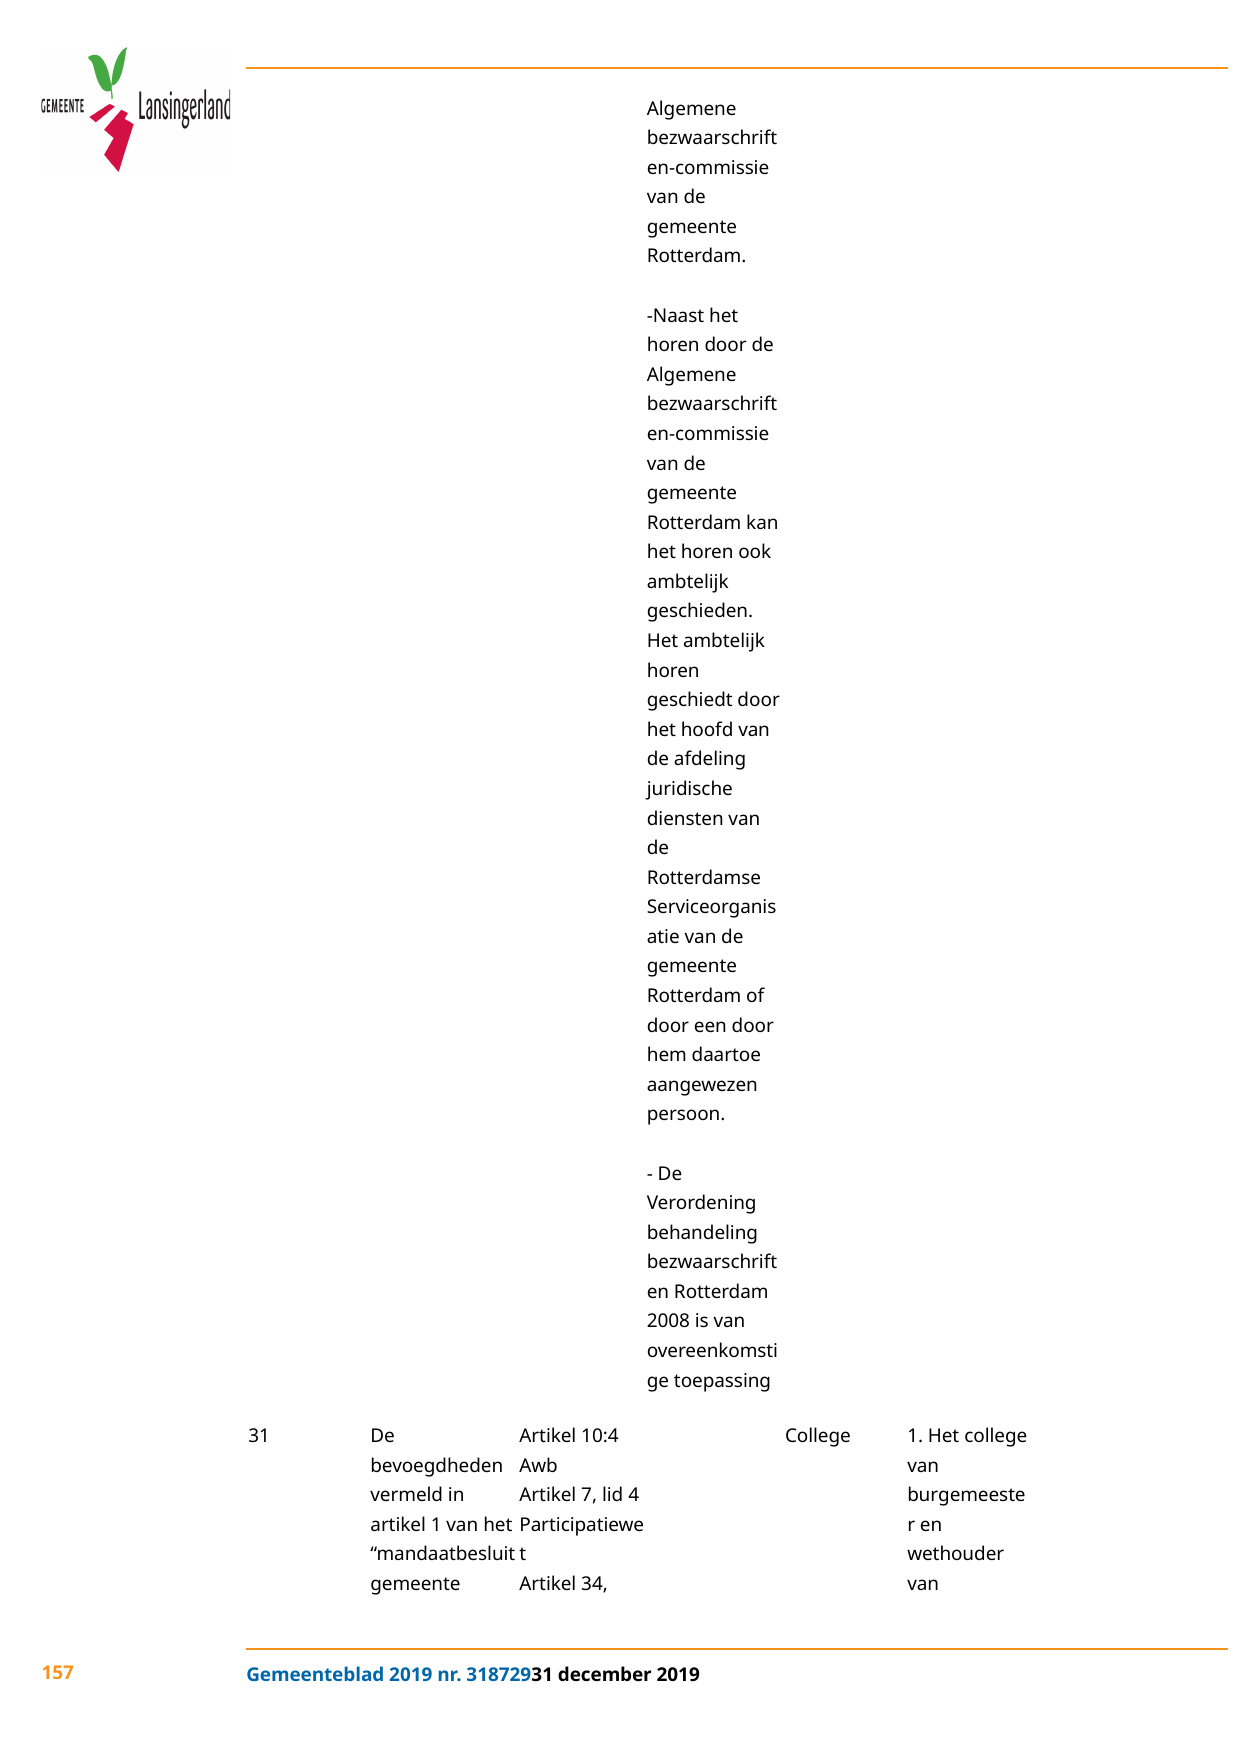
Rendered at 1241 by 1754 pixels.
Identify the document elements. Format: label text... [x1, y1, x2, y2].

table_cell [519, 95, 647, 1422]
picture [41, 47, 231, 172]
table_cell [907, 95, 1029, 1422]
table_cell College [785, 1422, 907, 1596]
table_cell 1. Het college van burgemeester en wethouder van [907, 1422, 1029, 1596]
table_cell [370, 95, 519, 1422]
table_cell De bevoegdheden vermeld in artikel 1 van het “mandaatbesluit gemeente [370, 1422, 519, 1596]
table_cell [248, 95, 370, 1422]
table_cell [1029, 1422, 1152, 1596]
table_cell [785, 95, 907, 1422]
table_cell [1029, 95, 1152, 1422]
table_cell [647, 1422, 785, 1596]
table_cell Artikel 10:4 Awb Artikel 7, lid 4 Participatiewet Artikel 34, [519, 1422, 647, 1596]
table_cell 31 [248, 1422, 370, 1596]
table_cell Algemene bezwaarschriften-commissie van de gemeente Rotterdam. -Naast het horen door de Algemene bezwaarschriften-commissie van de gemeente Rotterdam kan het horen ook ambtelijk geschieden. Het ambtelijk horen geschiedt door het hoofd van de afdeling juridische diensten van de Rotterdamse Serviceorganisatie van de gemeente Rotterdam of door een door hem daartoe aangewezen persoon. - De Verordening behandeling bezwaarschriften Rotterdam 2008 is van overeenkomstige toepassing [647, 95, 785, 1422]
